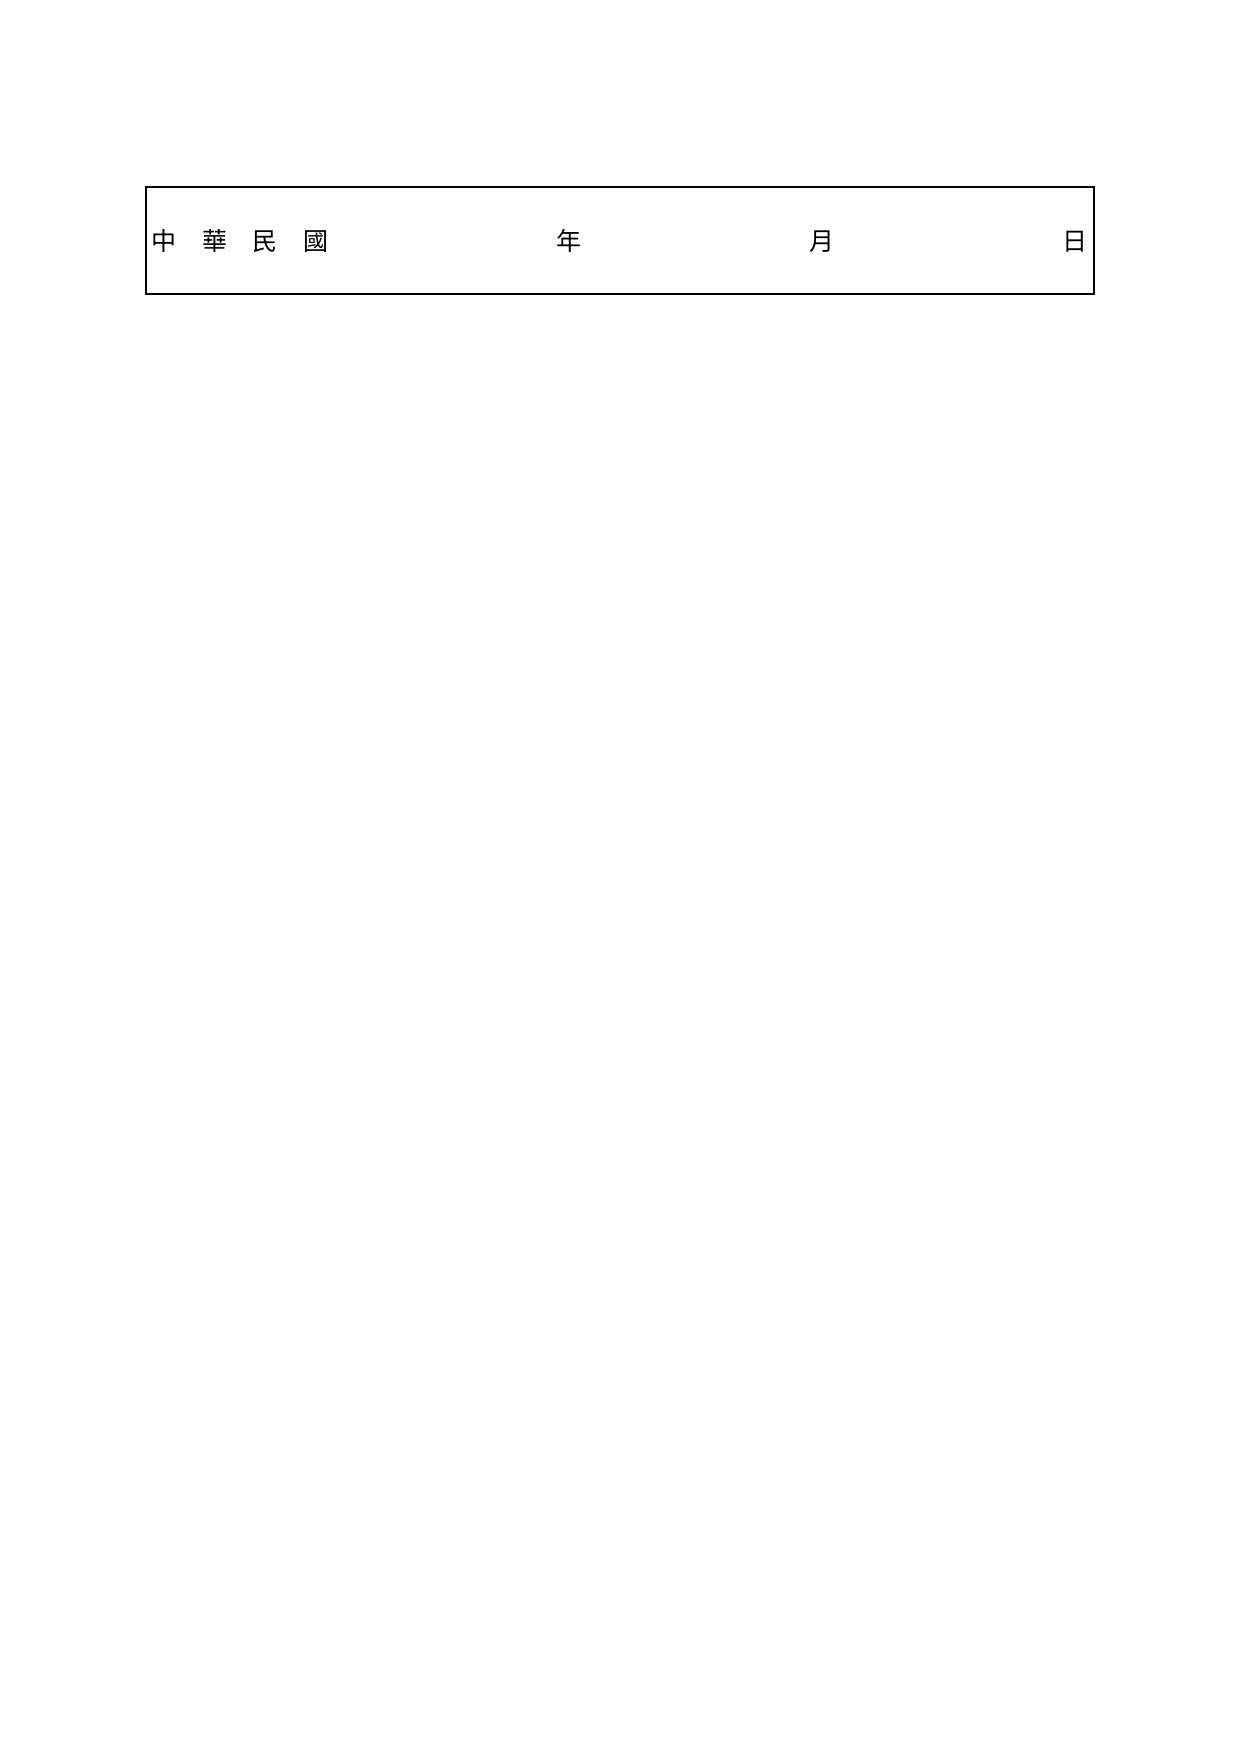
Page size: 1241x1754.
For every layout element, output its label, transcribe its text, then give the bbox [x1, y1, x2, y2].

table_cell 中華民國 年 月 日 [147, 188, 1093, 293]
